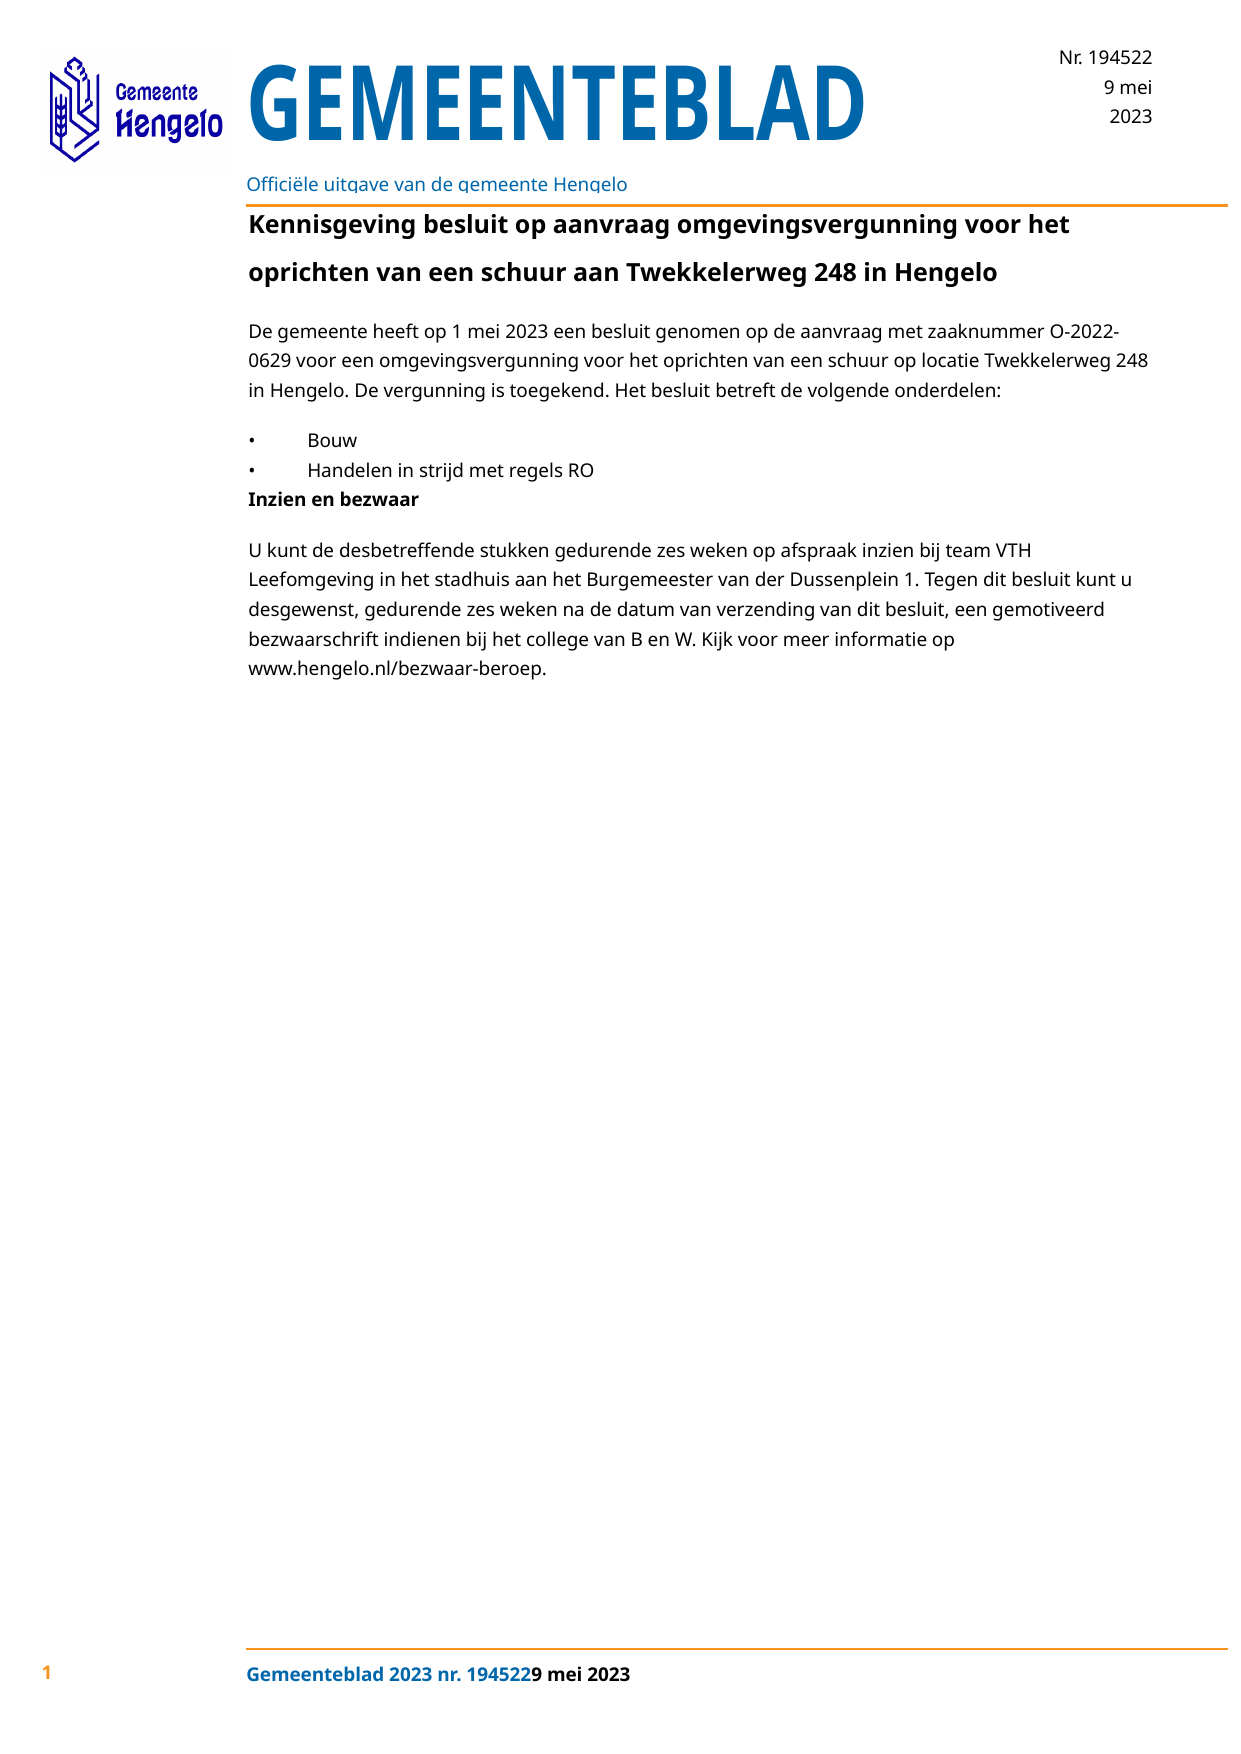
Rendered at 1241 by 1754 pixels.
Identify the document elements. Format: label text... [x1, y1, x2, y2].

list Bouw [248, 427, 1152, 453]
text U kunt de desbetreffende stukken gedurende zes weken op afspraak inzien bij team VTH Leefomgeving in het stadhuis aan het Burgemeester van der Dussenplein 1. Tegen dit besluit kunt u desgewenst, gedurende zes weken na de datum van verzending van dit besluit, een gemotiveerd bezwaarschrift indienen bij het college van B en W. Kijk voor meer informatie op www.hengelo.nl/bezwaar-beroep. [248, 537, 1152, 681]
text Kennisgeving besluit op aanvraag omgevingsvergunning voor het oprichten van een schuur aan Twekkelerweg 248 in Hengelo [248, 207, 1152, 288]
picture [41, 47, 231, 172]
text De gemeente heeft op 1 mei 2023 een besluit genomen op de aanvraag met zaaknummer O-2022-0629 voor een omgevingsvergunning voor het oprichten van een schuur op locatie Twekkelerweg 248 in Hengelo. De vergunning is toegekend. Het besluit betreft de volgende onderdelen: [248, 318, 1152, 403]
text Inzien en bezwaar [248, 487, 1152, 512]
list Handelen in strijd met regels RO [248, 457, 1152, 483]
